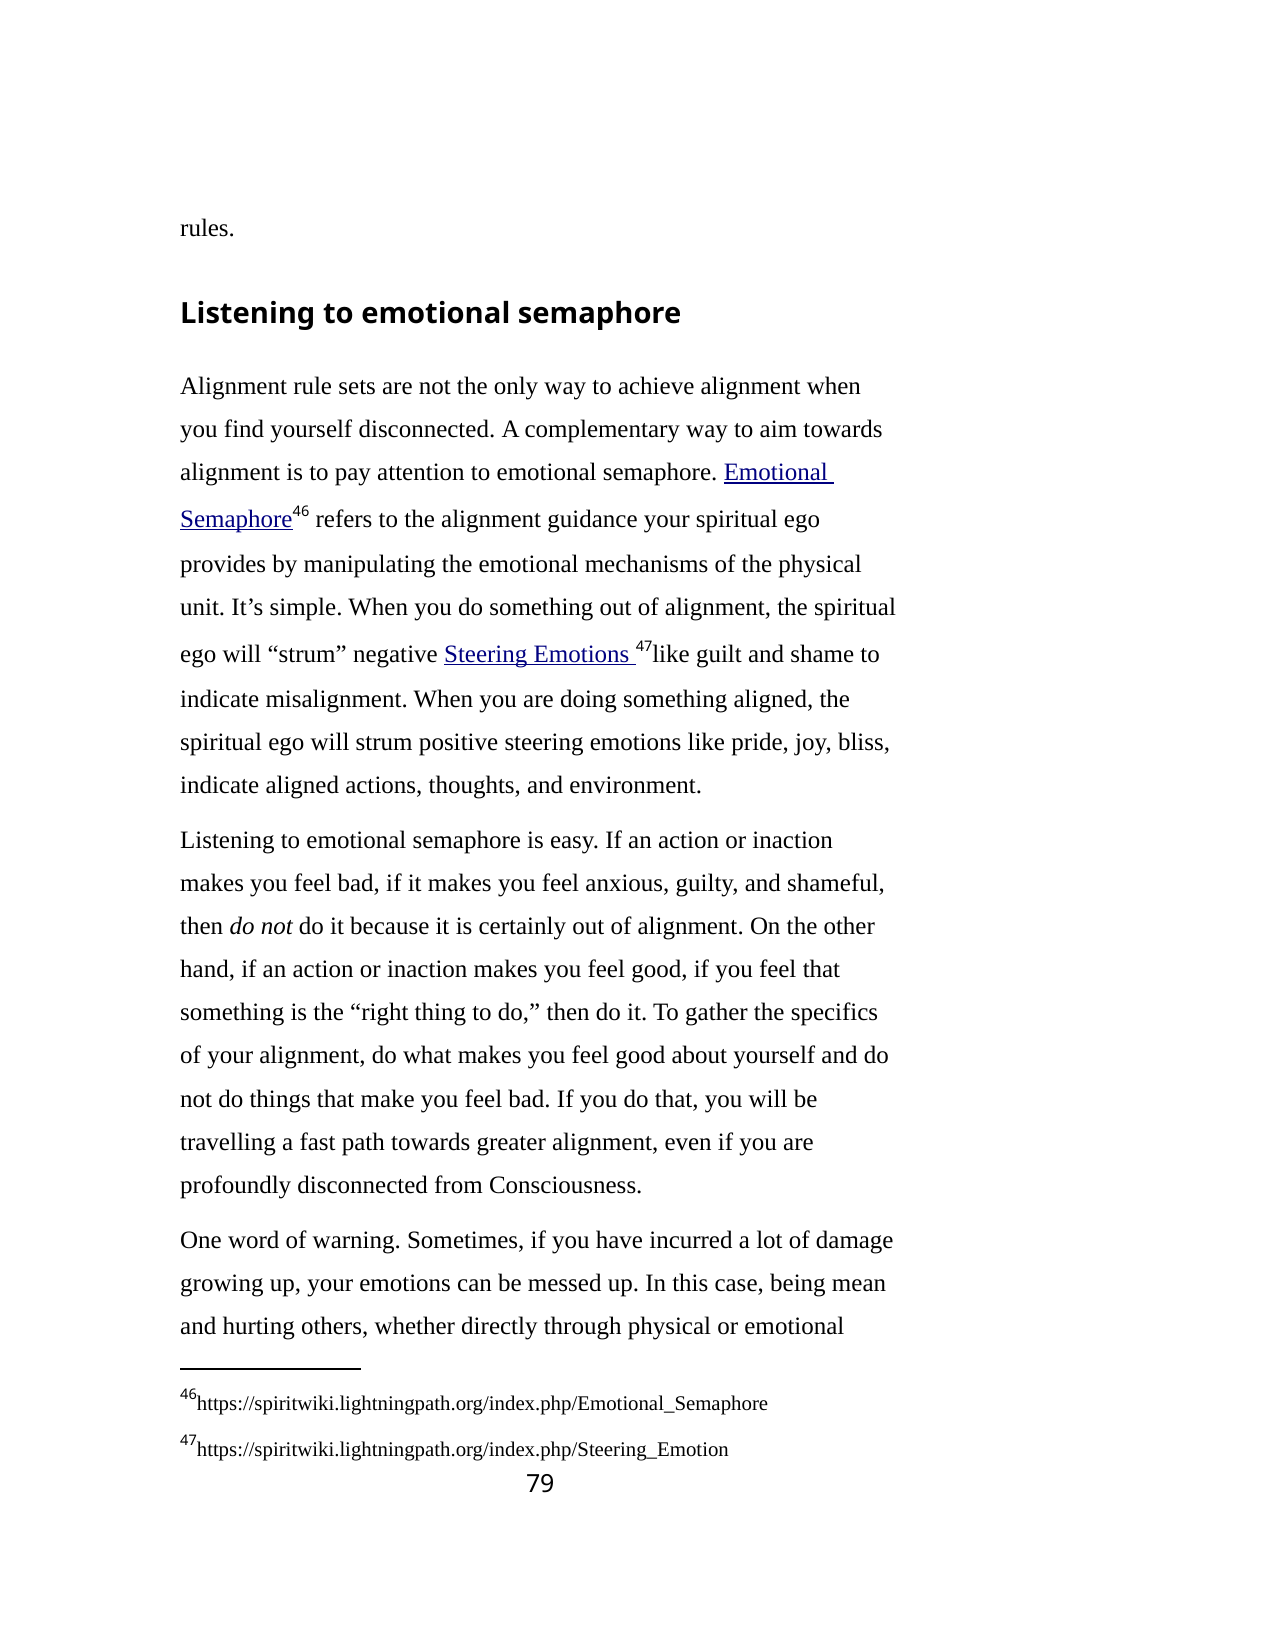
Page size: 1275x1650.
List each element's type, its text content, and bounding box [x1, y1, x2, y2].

text One word of warning. Sometimes, if you have incurred a lot of damage growing up, your emotions can be messed up. In this case, being mean and hurting others, whether directly through physical or emotional [180, 1225, 900, 1340]
text Alignment rule sets are not the only way to achieve alignment when you find yourself disconnected. A complementary way to aim towards alignment is to pay attention to emotional semaphore. Emotional Semaphore refers to the alignment guidance your spiritual ego provides by manipulating the emotional mechanisms of the physical unit. It’s simple. When you do something out of alignment, the spiritual ego will “strum” negative Steering Emotions like guilt and shame to indicate misalignment. When you are doing something aligned, the spiritual ego will strum positive steering emotions like pride, joy, bliss, indicate aligned actions, thoughts, and environment. [180, 371, 900, 799]
text Listening to emotional semaphore is easy. If an action or inaction makes you feel bad, if it makes you feel anxious, guilty, and shameful, then do not do it because it is certainly out of alignment. On the other hand, if an action or inaction makes you feel good, if you feel that something is the “right thing to do,” then do it. To gather the specifics of your alignment, do what makes you feel good about yourself and do not do things that make you feel bad. If you do that, you will be travelling a fast path towards greater alignment, even if you are profoundly disconnected from Consciousness. [180, 825, 900, 1199]
text https://spiritwiki.lightningpath.org/index.php/Emotional_Semaphore [180, 1384, 900, 1418]
text https://spiritwiki.lightningpath.org/index.php/Steering_Emotion [180, 1430, 900, 1464]
text rules. [180, 213, 900, 242]
subtitle Listening to emotional semaphore [180, 293, 900, 332]
